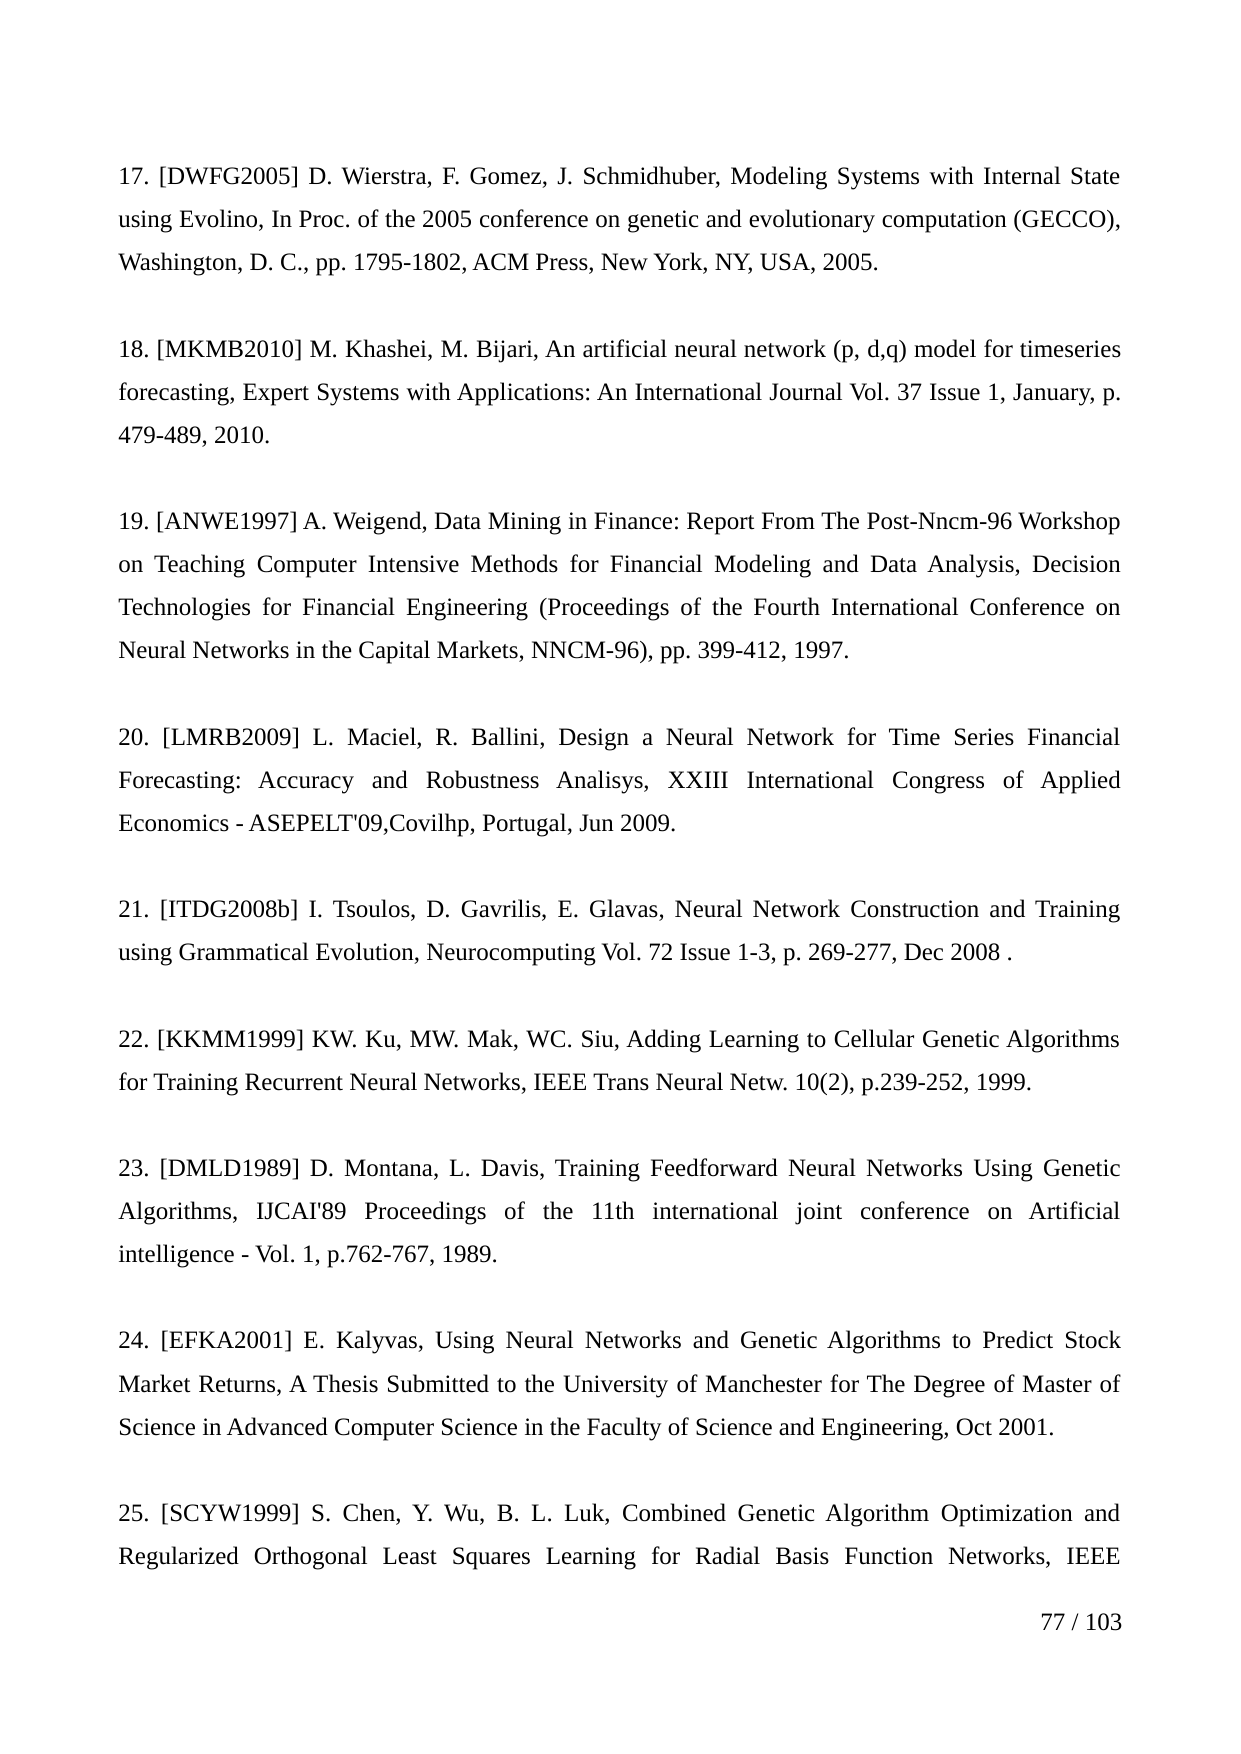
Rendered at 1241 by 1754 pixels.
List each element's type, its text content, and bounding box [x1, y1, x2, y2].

text 24. [EFKA2001] E. Kalyvas, Using Neural Networks and Genetic Algorithms to Predict Stock Market Returns, A Thesis Submitted to the University of Manchester for The Degree of Master of Science in Advanced Computer Science in the Faculty of Science and Engineering, Oct 2001. [118, 1326, 1122, 1441]
text 17. [DWFG2005] D. Wierstra, F. Gomez, J. Schmidhuber, Modeling Systems with Internal State using Evolino, In Proc. of the 2005 conference on genetic and evolutionary computation (GECCO), Washington, D. C., pp. 1795-1802, ACM Press, New York, NY, USA, 2005. [118, 161, 1122, 276]
text 18. [MKMB2010] M. Khashei, M. Bijari, An artificial neural network (p, d,q) model for timeseries forecasting, Expert Systems with Applications: An International Journal Vol. 37 Issue 1, January, p. 479-489, 2010. [118, 334, 1122, 449]
text 19. [ANWE1997] A. Weigend, Data Mining in Finance: Report From The Post-Nncm-96 Workshop on Teaching Computer Intensive Methods for Financial Modeling and Data Analysis, Decision Technologies for Financial Engineering (Proceedings of the Fourth International Conference on Neural Networks in the Capital Markets, NNCM-96), pp. 399-412, 1997. [118, 506, 1122, 664]
text 22. [KKMM1999] KW. Ku, MW. Mak, WC. Siu, Adding Learning to Cellular Genetic Algorithms for Training Recurrent Neural Networks, IEEE Trans Neural Netw. 10(2), p.239-252, 1999. [118, 1024, 1122, 1096]
text 25. [SCYW1999] S. Chen, Y. Wu, B. L. Luk, Combined Genetic Algorithm Optimization and Regularized Orthogonal Least Squares Learning for Radial Basis Function Networks, IEEE [118, 1498, 1122, 1570]
text 20. [LMRB2009] L. Maciel, R. Ballini, Design a Neural Network for Time Series Financial Forecasting: Accuracy and Robustness Analisys, XXIII International Congress of Applied Economics - ASEPELT'09,Covilhp, Portugal, Jun 2009. [118, 722, 1122, 837]
text 21. [ITDG2008b] I. Tsoulos, D. Gavrilis, E. Glavas, Neural Network Construction and Training using Grammatical Evolution, Neurocomputing Vol. 72 Issue 1-3, p. 269-277, Dec 2008 . [118, 894, 1122, 966]
text 23. [DMLD1989] D. Montana, L. Davis, Training Feedforward Neural Networks Using Genetic Algorithms, IJCAI'89 Proceedings of the 11th international joint conference on Artificial intelligence - Vol. 1, p.762-767, 1989. [118, 1153, 1122, 1268]
